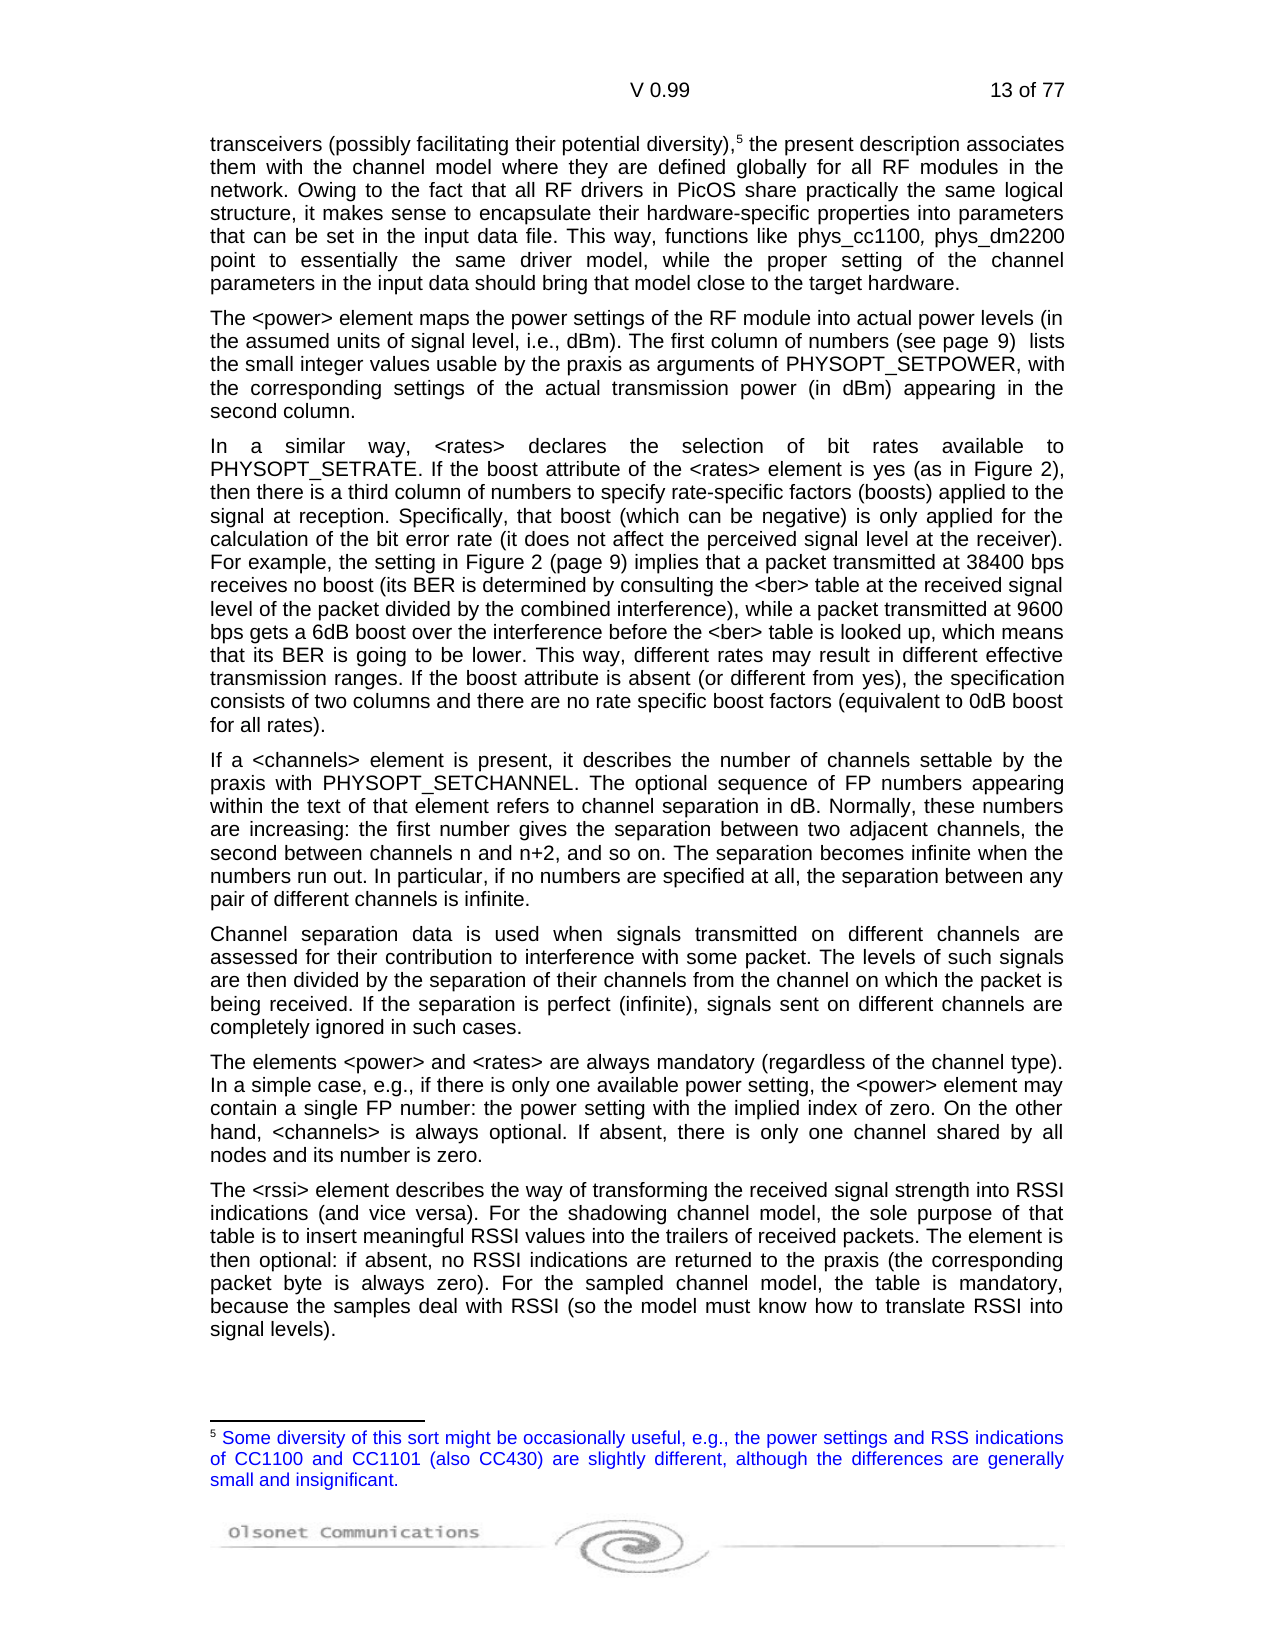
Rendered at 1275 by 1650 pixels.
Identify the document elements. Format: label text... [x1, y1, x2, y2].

text In a similar way, <rates> declares the selection of bit rates available to PHYSOPT_SETRATE. If the boost attribute of the <rates> element is yes (as in Figure 2), then there is a third column of numbers to specify rate-specific factors (boosts) applied to the signal at reception. Specifically, that boost (which can be negative) is only applied for the calculation of the bit error rate (it does not affect the perceived signal level at the receiver). For example, the setting in Figure 2 (page 9) implies that a packet transmitted at 38400 bps receives no boost (its BER is determined by consulting the <ber> table at the received signal level of the packet divided by the combined interference), while a packet transmitted at 9600 bps gets a 6dB boost over the interference before the <ber> table is looked up, which means that its BER is going to be lower. This way, different rates may result in different effective transmission ranges. If the boost attribute is absent (or different from yes), the specification consists of two columns and there are no rate specific boost factors (equivalent to 0dB boost for all rates). [210, 434, 1065, 736]
picture [210, 1504, 1065, 1596]
text The elements <power> and <rates> are always mandatory (regardless of the channel type). In a simple case, e.g., if there is only one available power setting, the <power> element may contain a single FP number: the power setting with the implied index of zero. On the other hand, <channels> is always optional. If absent, there is only one channel shared by all nodes and its number is zero. [210, 1051, 1065, 1167]
text The <rssi> element describes the way of transforming the received signal strength into RSSI indications (and vice versa). For the shadowing channel model, the sole purpose of that table is to insert meaningful RSSI values into the trailers of received packets. The element is then optional: if absent, no RSSI indications are returned to the praxis (the corresponding packet byte is always zero). For the sampled channel model, the table is mandatory, because the samples deal with RSSI (so the model must know how to translate RSSI into signal levels). [210, 1178, 1065, 1341]
text The <power> element maps the power settings of the RF module into actual power levels (in the assumed units of signal level, i.e., dBm). The first column of numbers (see page 9) lists the small integer values usable by the praxis as arguments of PHYSOPT_SETPOWER, with the corresponding settings of the actual transmission power (in dBm) appearing in the second column. [210, 307, 1065, 423]
text If a <channels> element is present, it describes the number of channels settable by the praxis with PHYSOPT_SETCHANNEL. The optional sequence of FP numbers appearing within the text of that element refers to channel separation in dB. Normally, these numbers are increasing: the first number gives the separation between two adjacent channels, the second between channels n and n+2, and so on. The separation becomes infinite when the numbers run out. In particular, if no numbers are specified at all, the separation between any pair of different channels is infinite. [210, 748, 1065, 911]
text transceivers (possibly facilitating their potential diversity), the present description associates them with the channel model where they are defined globally for all RF modules in the network. Owing to the fact that all RF drivers in PicOS share practically the same logical structure, it makes sense to encapsulate their hardware-specific properties into parameters that can be set in the input data file. This way, functions like phys_cc1100, phys_dm2200 point to essentially the same driver model, while the proper setting of the channel parameters in the input data should bring that model close to the target hardware. [210, 132, 1065, 295]
text Some diversity of this sort might be occasionally useful, e.g., the power settings and RSS indications of CC1100 and CC1101 (also CC430) are slightly different, although the differences are generally small and insignificant. [210, 1427, 1065, 1490]
text Channel separation data is used when signals transmitted on different channels are assessed for their contribution to interference with some packet. The levels of such signals are then divided by the separation of their channels from the channel on which the packet is being received. If the separation is perfect (infinite), signals sent on different channels are completely ignored in such cases. [210, 923, 1065, 1039]
